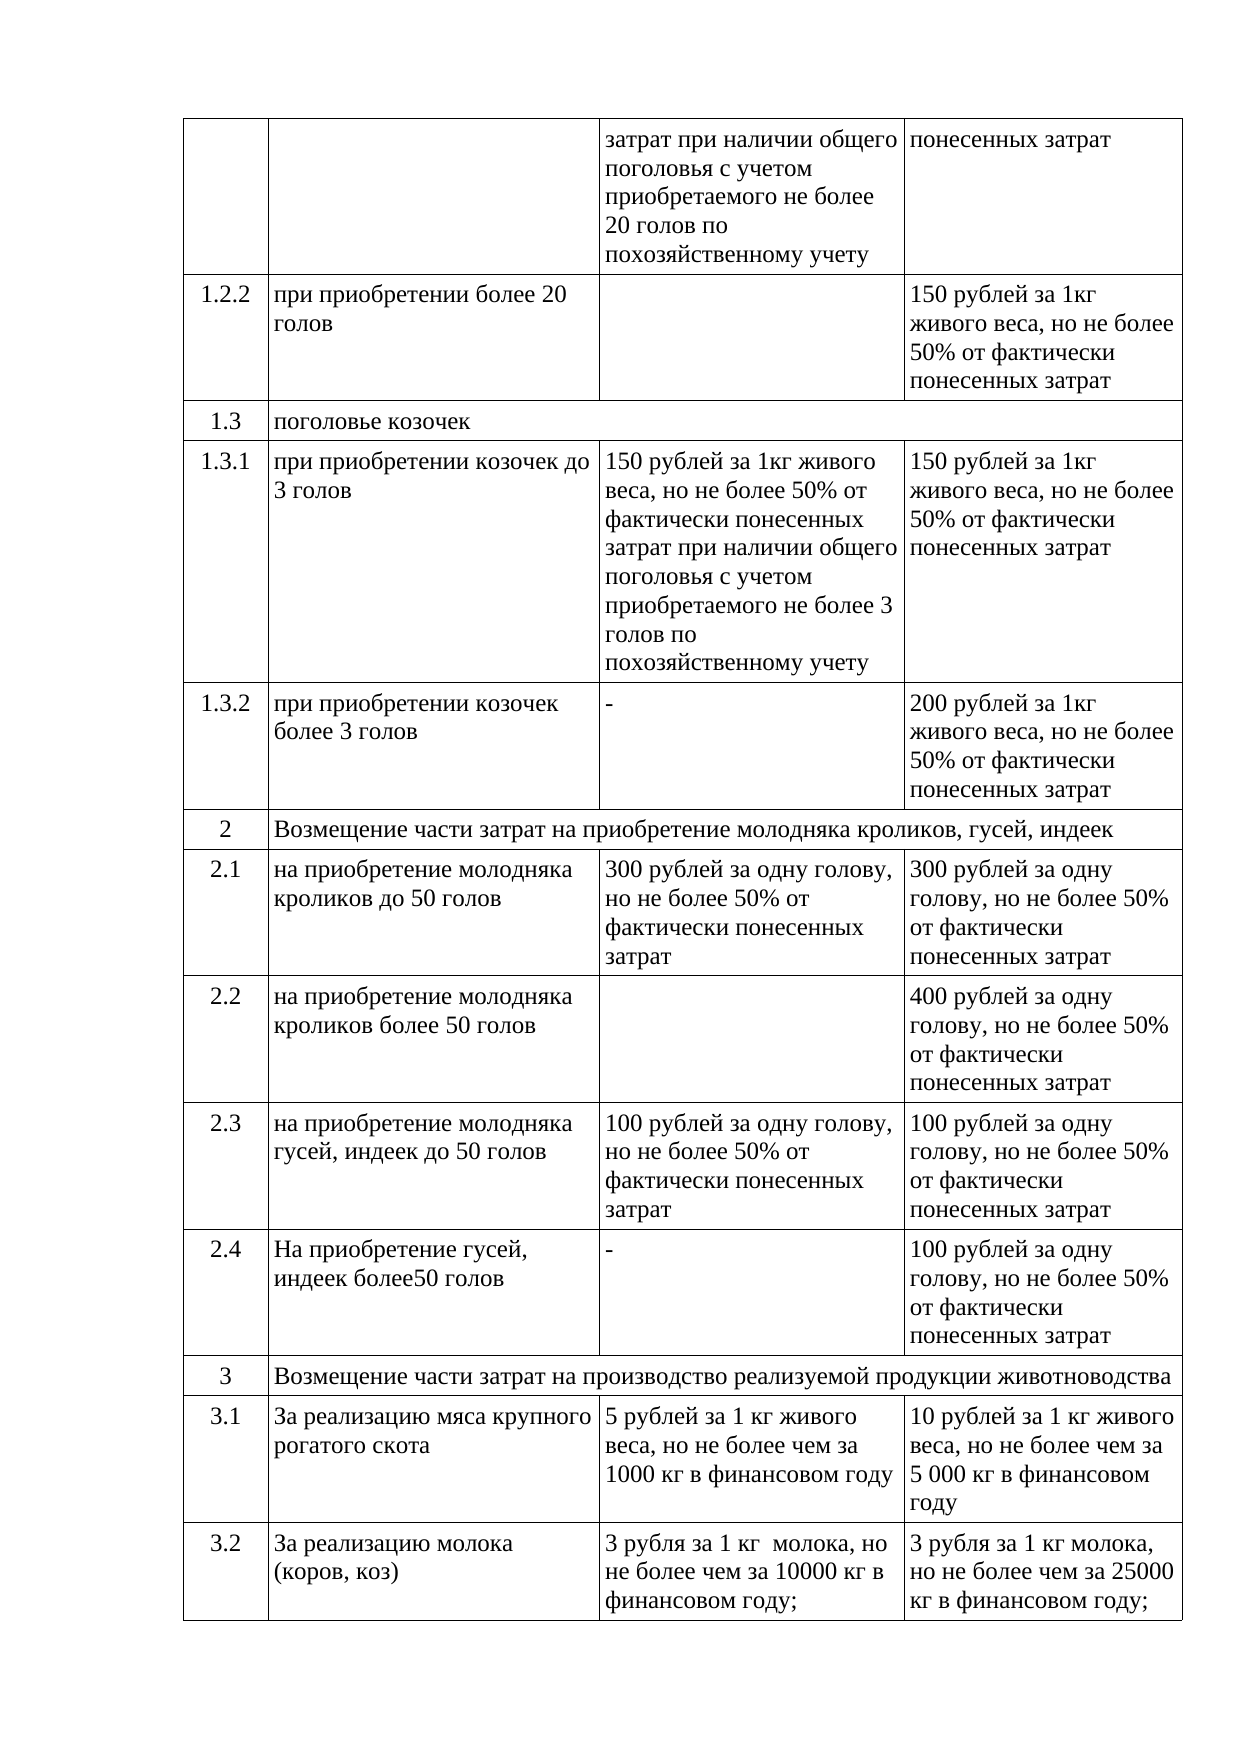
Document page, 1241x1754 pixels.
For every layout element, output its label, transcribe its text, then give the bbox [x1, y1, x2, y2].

table_cell 3 рубля за 1 кг молока, но не более чем за 25000 кг в финансовом году; [905, 1523, 1182, 1620]
table_cell 1.3 [184, 401, 268, 440]
table_cell 3 [184, 1356, 268, 1395]
table_cell 3.1 [184, 1396, 268, 1522]
table_cell 5 рублей за 1 кг живого веса, но не более чем за 1000 кг в финансовом году [600, 1396, 904, 1522]
table_cell 100 рублей за одну голову, но не более 50% от фактически понесенных затрат [600, 1103, 904, 1228]
table_cell на приобретение молодняка гусей, индеек до 50 голов [269, 1103, 599, 1228]
table_cell 150 рублей за 1кг живого веса, но не более 50% от фактически понесенных затрат [905, 441, 1182, 682]
table_cell [600, 275, 904, 400]
table_cell 150 рублей за 1кг живого веса, но не более 50% от фактически понесенных затрат при наличии общего поголовья с учетом приобретаемого не более 3 голов по похозяйственному учету [600, 441, 904, 682]
table_cell [600, 976, 904, 1102]
table_cell 200 рублей за 1кг живого веса, но не более 50% от фактически понесенных затрат [905, 683, 1182, 808]
table_cell на приобретение молодняка кроликов до 50 голов [269, 850, 599, 975]
table_cell За реализацию молока (коров, коз) [269, 1523, 599, 1620]
table_cell 2.1 [184, 850, 268, 975]
table_cell понесенных затрат [905, 119, 1182, 273]
table_cell 2.3 [184, 1103, 268, 1228]
table_cell За реализацию мяса крупного рогатого скота [269, 1396, 599, 1522]
table_cell при приобретении козочек более 3 голов [269, 683, 599, 808]
table_cell 1.3.1 [184, 441, 268, 682]
table_cell [269, 119, 599, 273]
table_cell 150 рублей за 1кг живого веса, но не более 50% от фактически понесенных затрат [905, 275, 1182, 400]
table_cell на приобретение молодняка кроликов более 50 голов [269, 976, 599, 1102]
table_cell - [600, 683, 904, 808]
table_cell 2 [184, 810, 268, 849]
table_cell 400 рублей за одну голову, но не более 50% от фактически понесенных затрат [905, 976, 1182, 1102]
table_cell 2.2 [184, 976, 268, 1102]
table_cell 100 рублей за одну голову, но не более 50% от фактически понесенных затрат [905, 1230, 1182, 1355]
table_cell 1.2.2 [184, 275, 268, 400]
table_cell 2.4 [184, 1230, 268, 1355]
table_cell На приобретение гусей, индеек более50 голов [269, 1230, 599, 1355]
table_cell затрат при наличии общего поголовья с учетом приобретаемого не более 20 голов по похозяйственному учету [600, 119, 904, 273]
table_cell 10 рублей за 1 кг живого веса, но не более чем за 5 000 кг в финансовом году [905, 1396, 1182, 1522]
table_cell 100 рублей за одну голову, но не более 50% от фактически понесенных затрат [905, 1103, 1182, 1228]
table_cell [184, 119, 268, 273]
table_cell 300 рублей за одну голову, но не более 50% от фактически понесенных затрат [600, 850, 904, 975]
table_cell Возмещение части затрат на приобретение молодняка кроликов, гусей, индеек [269, 810, 1182, 849]
table_cell при приобретении более 20 голов [269, 275, 599, 400]
table_cell 300 рублей за одну голову, но не более 50% от фактически понесенных затрат [905, 850, 1182, 975]
table_cell 3 рубля за 1 кг молока, но не более чем за 10000 кг в финансовом году; [600, 1523, 904, 1620]
table_cell поголовье козочек [269, 401, 1182, 440]
table_cell - [600, 1230, 904, 1355]
table_cell при приобретении козочек до 3 голов [269, 441, 599, 682]
table_cell 3.2 [184, 1523, 268, 1620]
table_cell Возмещение части затрат на производство реализуемой продукции животноводства [269, 1356, 1182, 1395]
table_cell 1.3.2 [184, 683, 268, 808]
